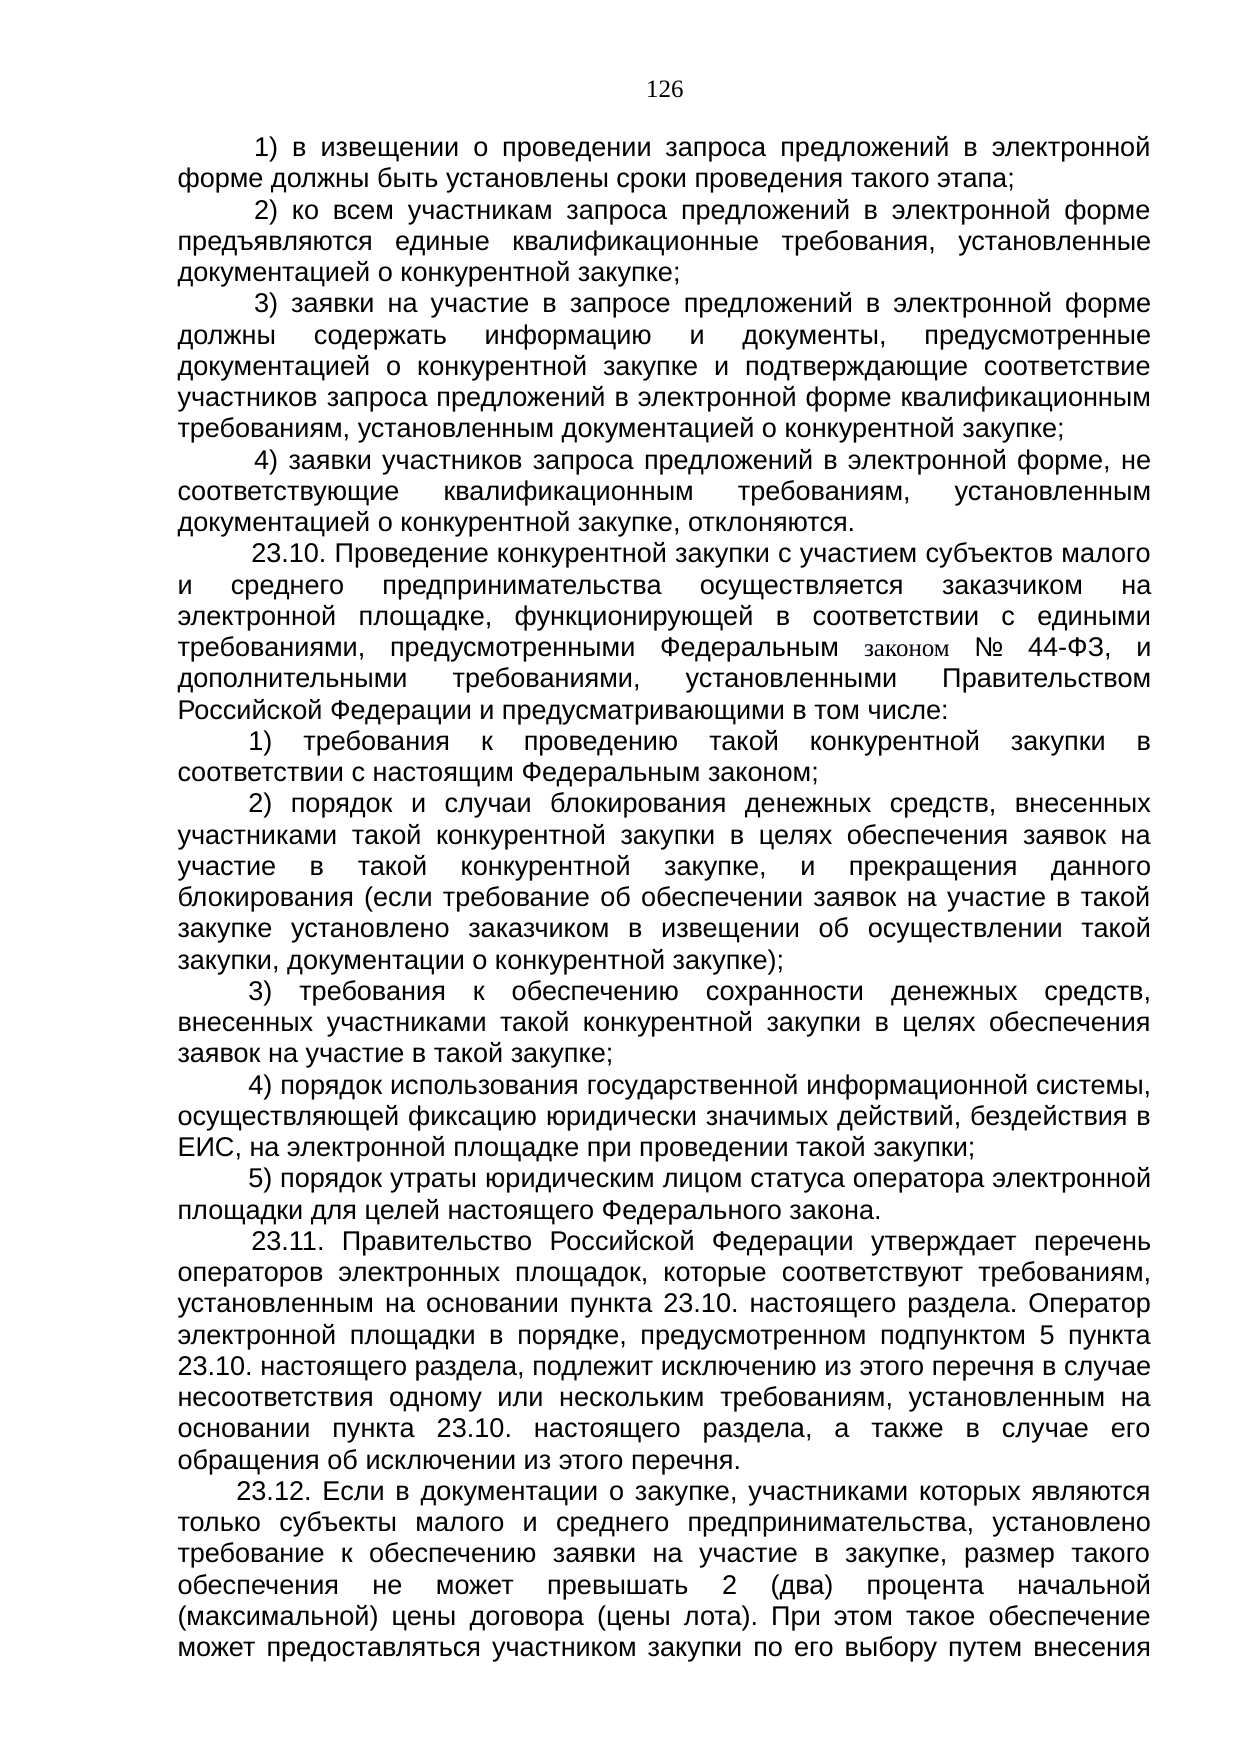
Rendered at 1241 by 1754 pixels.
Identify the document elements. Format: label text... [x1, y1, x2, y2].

text 2) порядок и случаи блокирования денежных средств, внесенных участниками такой конкурентной закупки в целях обеспечения заявок на участие в такой конкурентной закупке, и прекращения данного блокирования (если требование об обеспечении заявок на участие в такой закупке установлено заказчиком в извещении об осуществлении такой закупки, документации о конкурентной закупке); [177, 787, 1152, 975]
text 23.12. Если в документации о закупке, участниками которых являются только субъекты малого и среднего предпринимательства, установлено требование к обеспечению заявки на участие в закупке, размер такого обеспечения не может превышать 2 (два) процента начальной (максимальной) цены договора (цены лота). При этом такое обеспечение может предоставляться участником закупки по его выбору путем внесения [177, 1475, 1152, 1662]
text 2) ко всем участникам запроса предложений в электронной форме предъявляются единые квалификационные требования, установленные документацией о конкурентной закупке; [177, 194, 1152, 287]
text 23.11. Правительство Российской Федерации утверждает перечень операторов электронных площадок, которые соответствуют требованиям, установленным на основании пункта 23.10. настоящего раздела. Оператор электронной площадки в порядке, предусмотренном подпунктом 5 пункта 23.10. настоящего раздела, подлежит исключению из этого перечня в случае несоответствия одному или нескольким требованиям, установленным на основании пункта 23.10. настоящего раздела, а также в случае его обращения об исключении из этого перечня. [177, 1225, 1152, 1475]
text 1) требования к проведению такой конкурентной закупки в соответствии с настоящим Федеральным законом; [177, 725, 1152, 787]
text 4) заявки участников запроса предложений в электронной форме, не соответствующие квалификационным требованиям, установленным документацией о конкурентной закупке, отклоняются. [177, 444, 1152, 537]
text 3) заявки на участие в запросе предложений в электронной форме должны содержать информацию и документы, предусмотренные документацией о конкурентной закупке и подтверждающие соответствие участников запроса предложений в электронной форме квалификационным требованиям, установленным документацией о конкурентной закупке; [177, 287, 1152, 444]
text 1) в извещении о проведении запроса предложений в электронной форме должны быть установлены сроки проведения такого этапа; [177, 131, 1152, 194]
text 4) порядок использования государственной информационной системы, осуществляющей фиксацию юридически значимых действий, бездействия в ЕИС, на электронной площадке при проведении такой закупки; [177, 1069, 1152, 1162]
text 3) требования к обеспечению сохранности денежных средств, внесенных участниками такой конкурентной закупки в целях обеспечения заявок на участие в такой закупке; [177, 975, 1152, 1069]
text 5) порядок утраты юридическим лицом статуса оператора электронной площадки для целей настоящего Федерального закона. [177, 1162, 1152, 1225]
text 23.10. Проведение конкурентной закупки с участием субъектов малого и среднего предпринимательства осуществляется заказчиком на электронной площадке, функционирующей в соответствии с едиными требованиями, предусмотренными Федеральным законом № 44-ФЗ, и дополнительными требованиями, установленными Правительством Российской Федерации и предусматривающими в том числе: [177, 537, 1152, 725]
